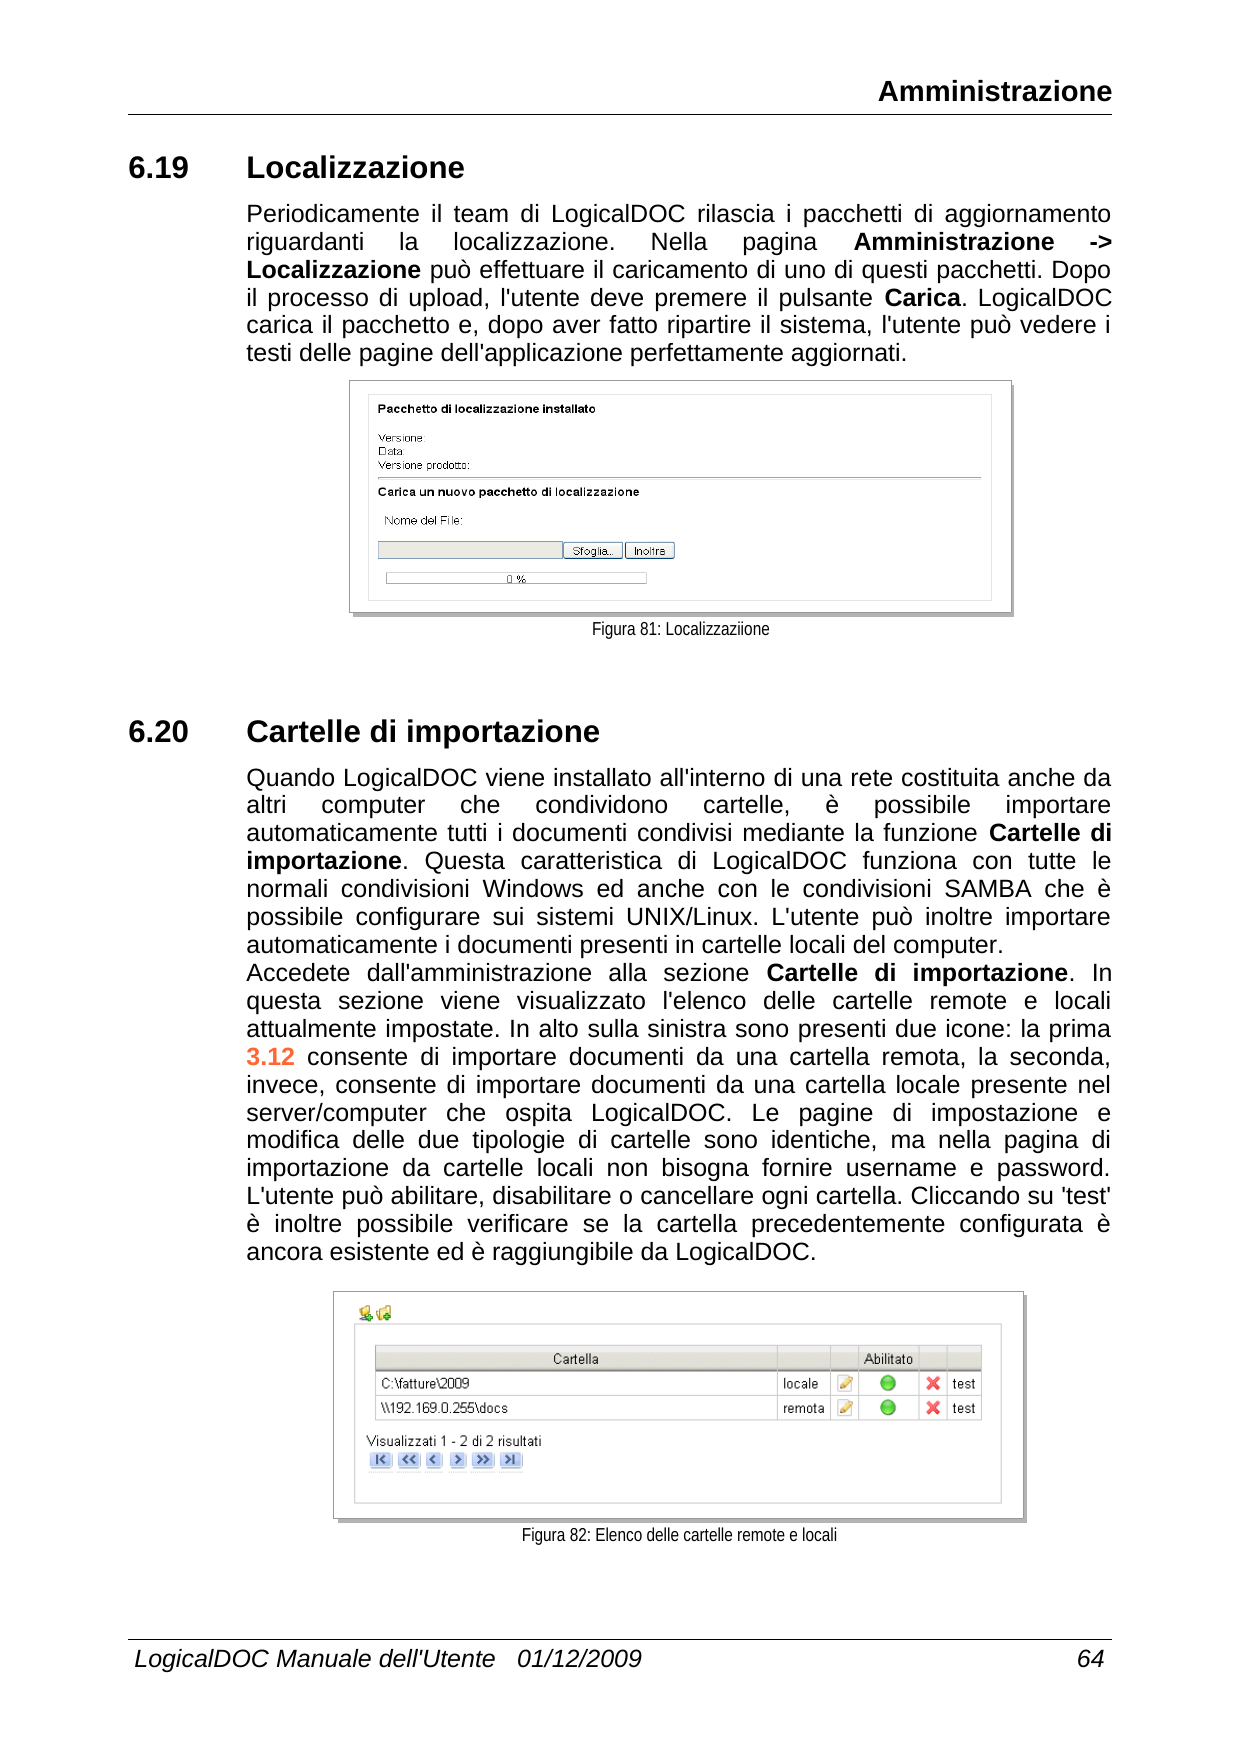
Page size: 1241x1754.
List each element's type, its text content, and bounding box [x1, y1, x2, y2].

subtitle Localizzazione [128, 150, 1112, 185]
text Accedete dall'amministrazione alla sezione Cartelle di importazione. In questa sezione viene visualizzato l'elenco delle cartelle remote e locali attualmente impostate. In alto sulla sinistra sono presenti due icone: la prima 3.12 consente di importare documenti da una cartella remota, la seconda, invece, consente di importare documenti da una cartella locale presente nel server/computer che ospita LogicalDOC. Le pagine di impostazione e modifica delle due tipologie di cartelle sono identiche, ma nella pagina di importazione da cartelle locali non bisogna fornire username e password. L'utente può abilitare, disabilitare o cancellare ogni cartella. Cliccando su 'test' è inoltre possibile verificare se la cartella precedentemente configurata è ancora esistente ed è raggiungibile da LogicalDOC. [246, 959, 1112, 1266]
picture [365, 389, 995, 603]
text Figura 82: Elenco delle cartelle remote e locali [333, 1519, 1026, 1546]
text Figura 81: Localizzaziione [349, 613, 1013, 640]
subtitle Cartelle di importazione [128, 714, 1112, 748]
text Quando LogicalDOC viene installato all'interno di una rete costituita anche da altri computer che condividono cartelle, è possibile importare automaticamente tutti i documenti condivisi mediante la funzione Cartelle di importazione. Questa caratteristica di LogicalDOC funziona con tutte le normali condivisioni Windows ed anche con le condivisioni SAMBA che è possibile configurare sui sistemi UNIX/Linux. L'utente può inoltre importare automaticamente i documenti presenti in cartelle locali del computer. [246, 763, 1112, 959]
text Periodicamente il team di LogicalDOC rilascia i pacchetti di aggiornamento riguardanti la localizzazione. Nella pagina Amministrazione -> Localizzazione può effettuare il caricamento di uno di questi pacchetti. Dopo il processo di upload, l'utente deve premere il pulsante Carica. LogicalDOC carica il pacchetto e, dopo aver fatto ripartire il sistema, l'utente può vedere i testi delle pagine dell'applicazione perfettamente aggiornati. [246, 200, 1112, 367]
